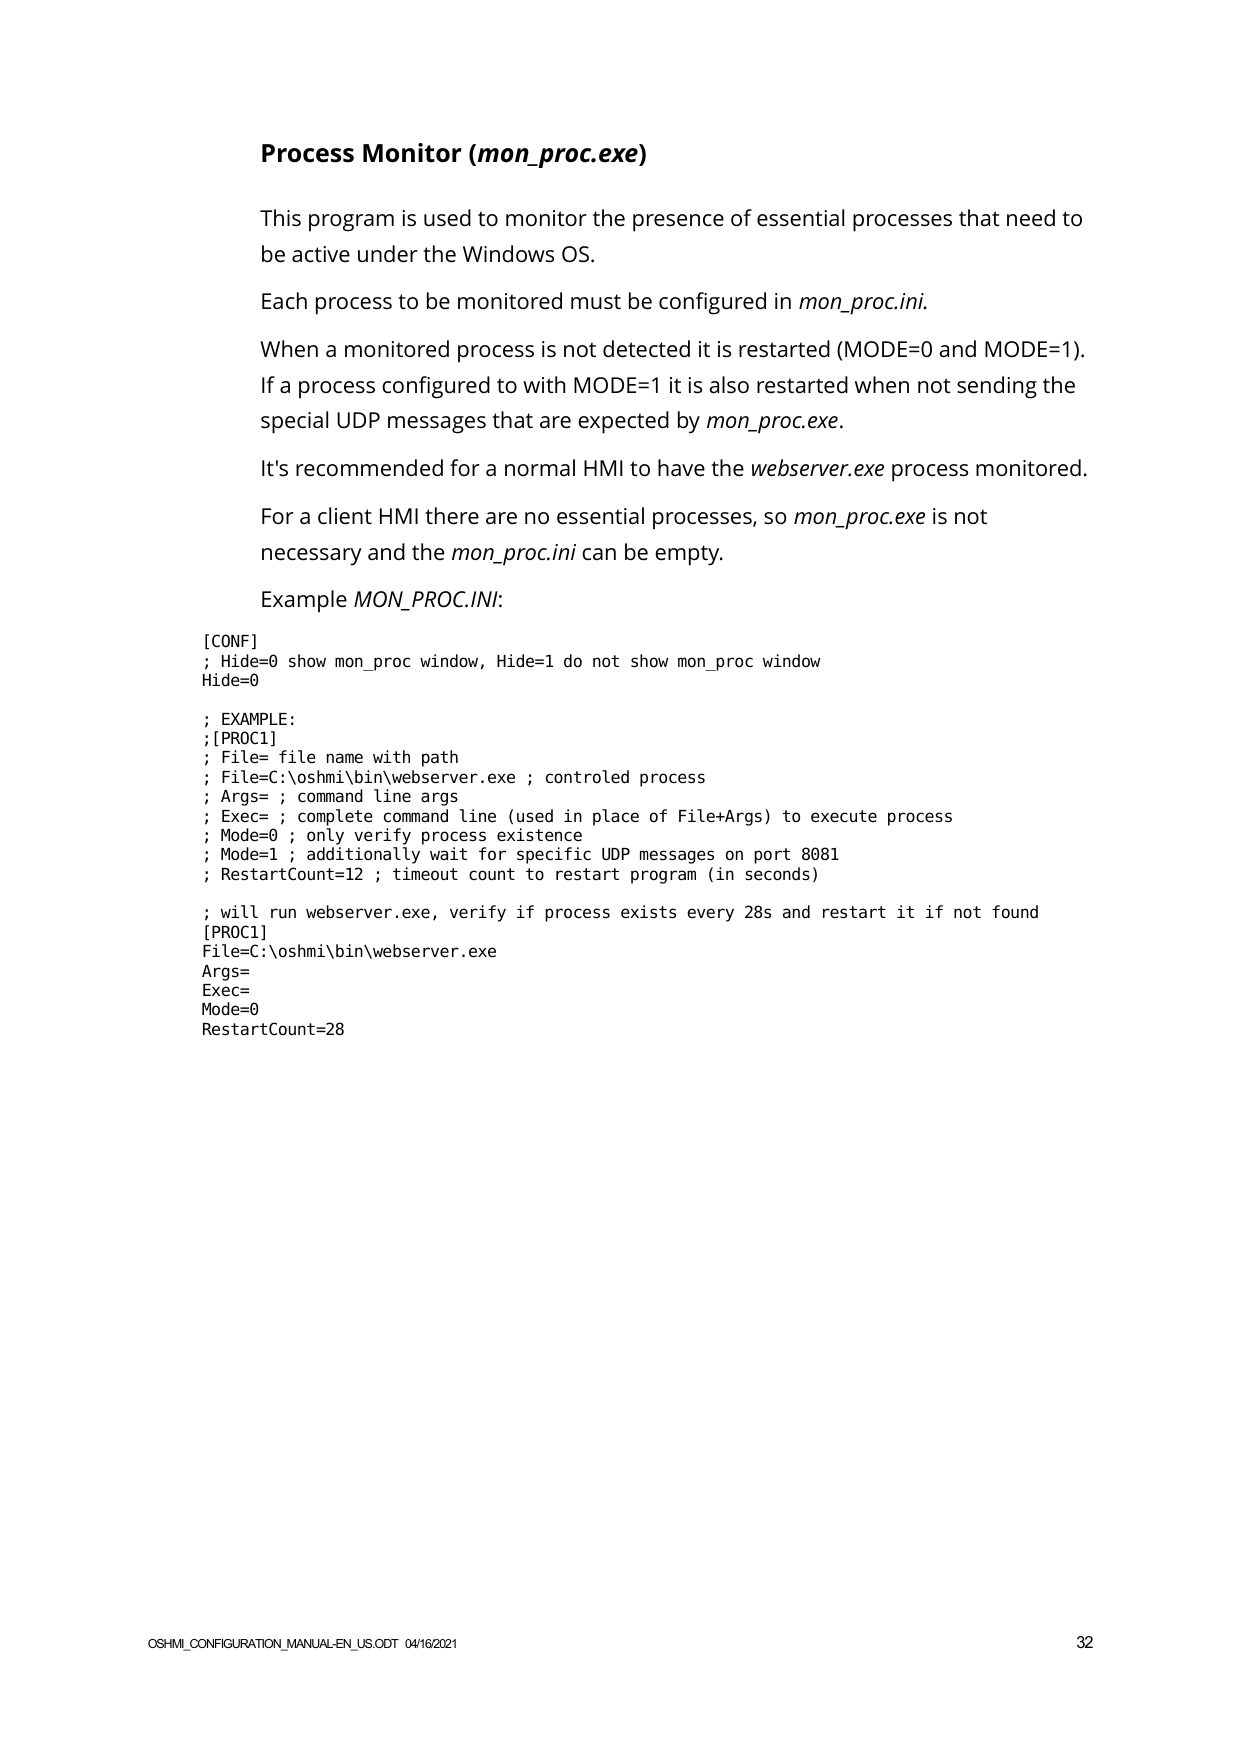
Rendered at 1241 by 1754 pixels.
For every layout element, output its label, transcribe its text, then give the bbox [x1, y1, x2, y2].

text ; Hide=0 show mon_proc window, Hide=1 do not show mon_proc window [202, 651, 1093, 671]
text Exec= [202, 981, 1093, 1000]
text Each process to be monitored must be configured in mon_proc.ini. [260, 286, 1093, 316]
text RestartCount=28 [202, 1019, 1093, 1039]
text Hide=0 [202, 671, 1093, 690]
text [CONF] [202, 632, 1093, 651]
text ; Exec= ; complete command line (used in place of File+Args) to execute process [202, 806, 1093, 826]
text This program is used to monitor the presence of essential processes that need to be active under the Windows OS. [260, 203, 1093, 268]
text ; Mode=0 ; only verify process existence [202, 826, 1093, 845]
text ; File= file name with path [202, 748, 1093, 768]
text ; Mode=1 ; additionally wait for specific UDP messages on port 8081 [202, 845, 1093, 864]
text For a client HMI there are no essential processes, so mon_proc.exe is not necessary and the mon_proc.ini can be empty. [260, 501, 1093, 566]
text When a monitored process is not detected it is restarted (MODE=0 and MODE=1). If a process configured to with MODE=1 it is also restarted when not sending the special UDP messages that are expected by mon_proc.exe. [260, 334, 1093, 435]
text [PROC1] [202, 923, 1093, 942]
text ; Args= ; command line args [202, 787, 1093, 806]
text ; EXAMPLE: [202, 709, 1093, 729]
text ;[PROC1] [202, 729, 1093, 748]
text Args= [202, 961, 1093, 981]
subtitle Process Monitor (mon_proc.exe) [260, 136, 1093, 170]
text ; RestartCount=12 ; timeout count to restart program (in seconds) [202, 864, 1093, 884]
text Mode=0 [202, 1000, 1093, 1019]
text Example MON_PROC.INI: [260, 584, 1093, 614]
text ; File=C:\oshmi\bin\webserver.exe ; controled process [202, 768, 1093, 787]
text File=C:\oshmi\bin\webserver.exe [202, 942, 1093, 961]
text ; will run webserver.exe, verify if process exists every 28s and restart it if not found [202, 903, 1093, 923]
text It's recommended for a normal HMI to have the webserver.exe process monitored. [260, 453, 1093, 483]
